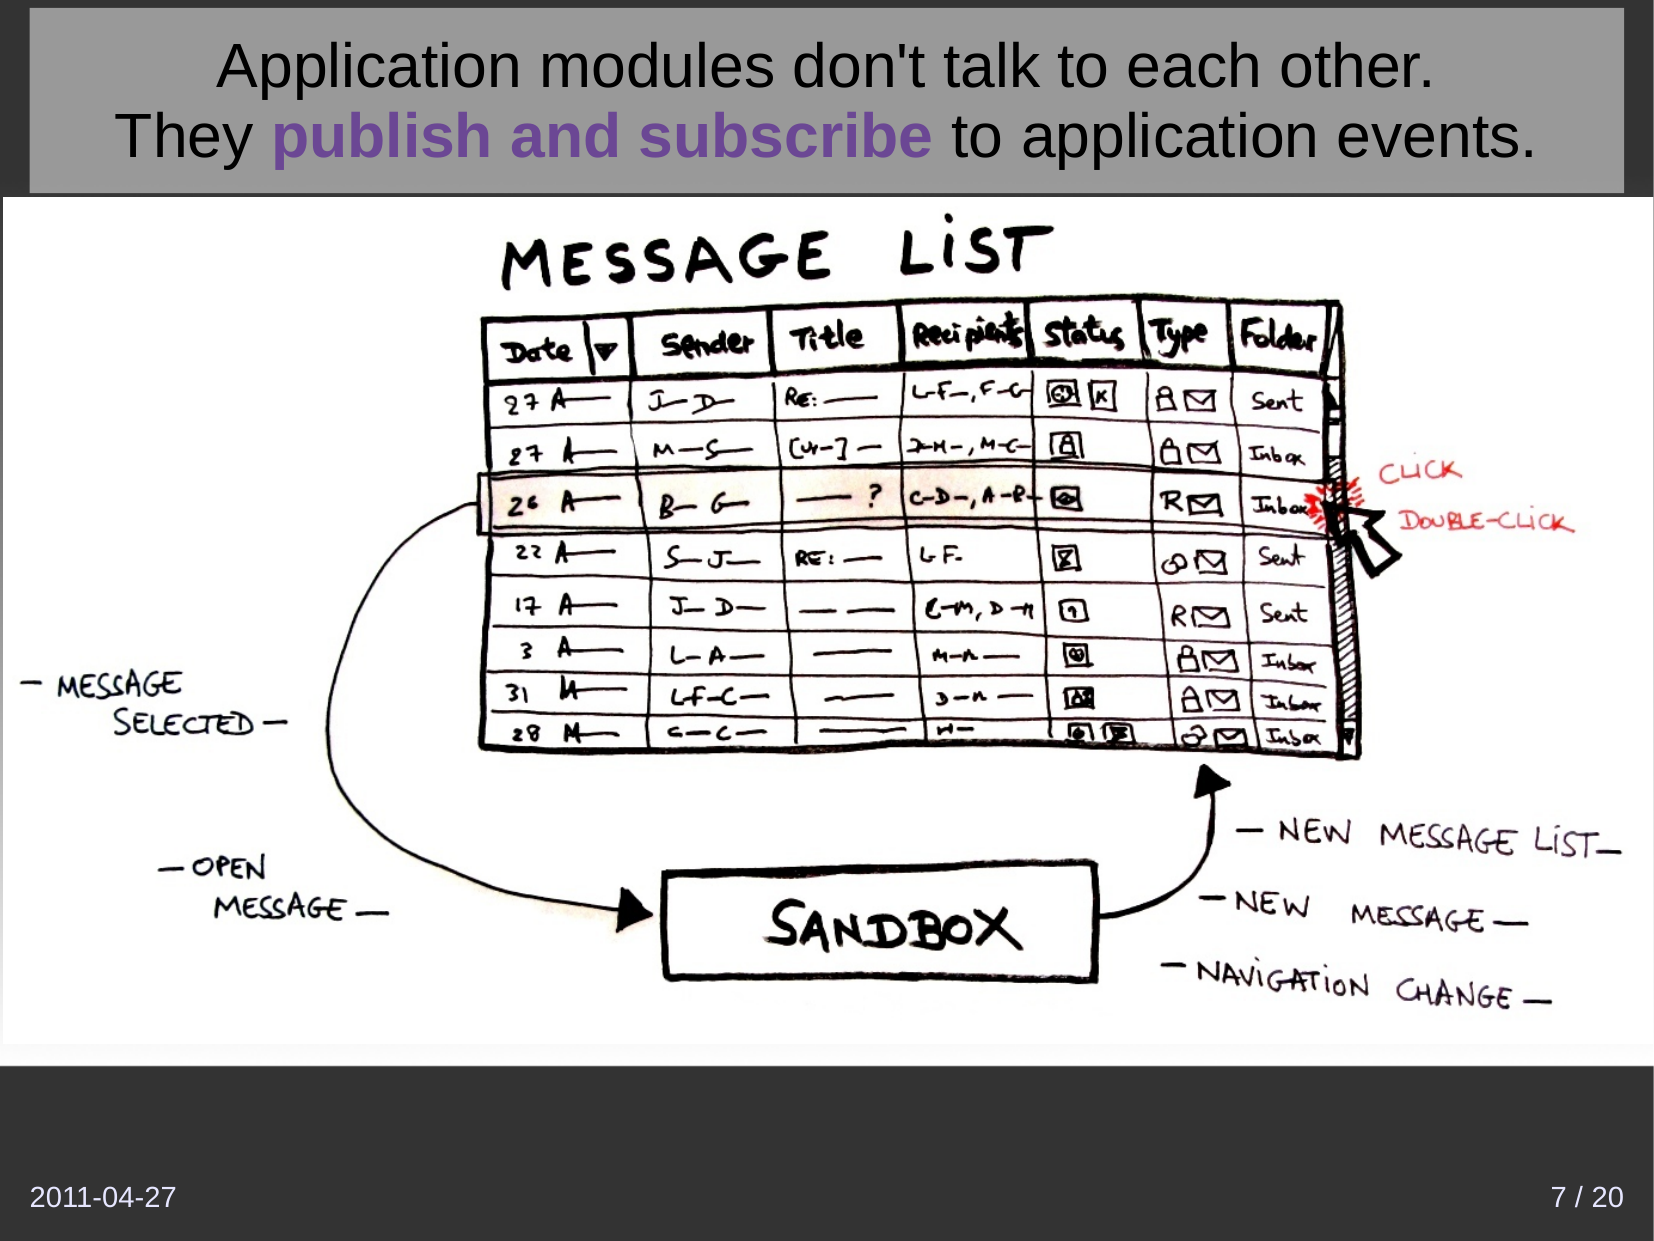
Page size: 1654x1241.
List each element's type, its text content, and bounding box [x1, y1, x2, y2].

picture [0, 0, 1654, 1241]
title Application modules don't talk to each other. They publish and subscribe to application events. [29, 7, 1625, 194]
